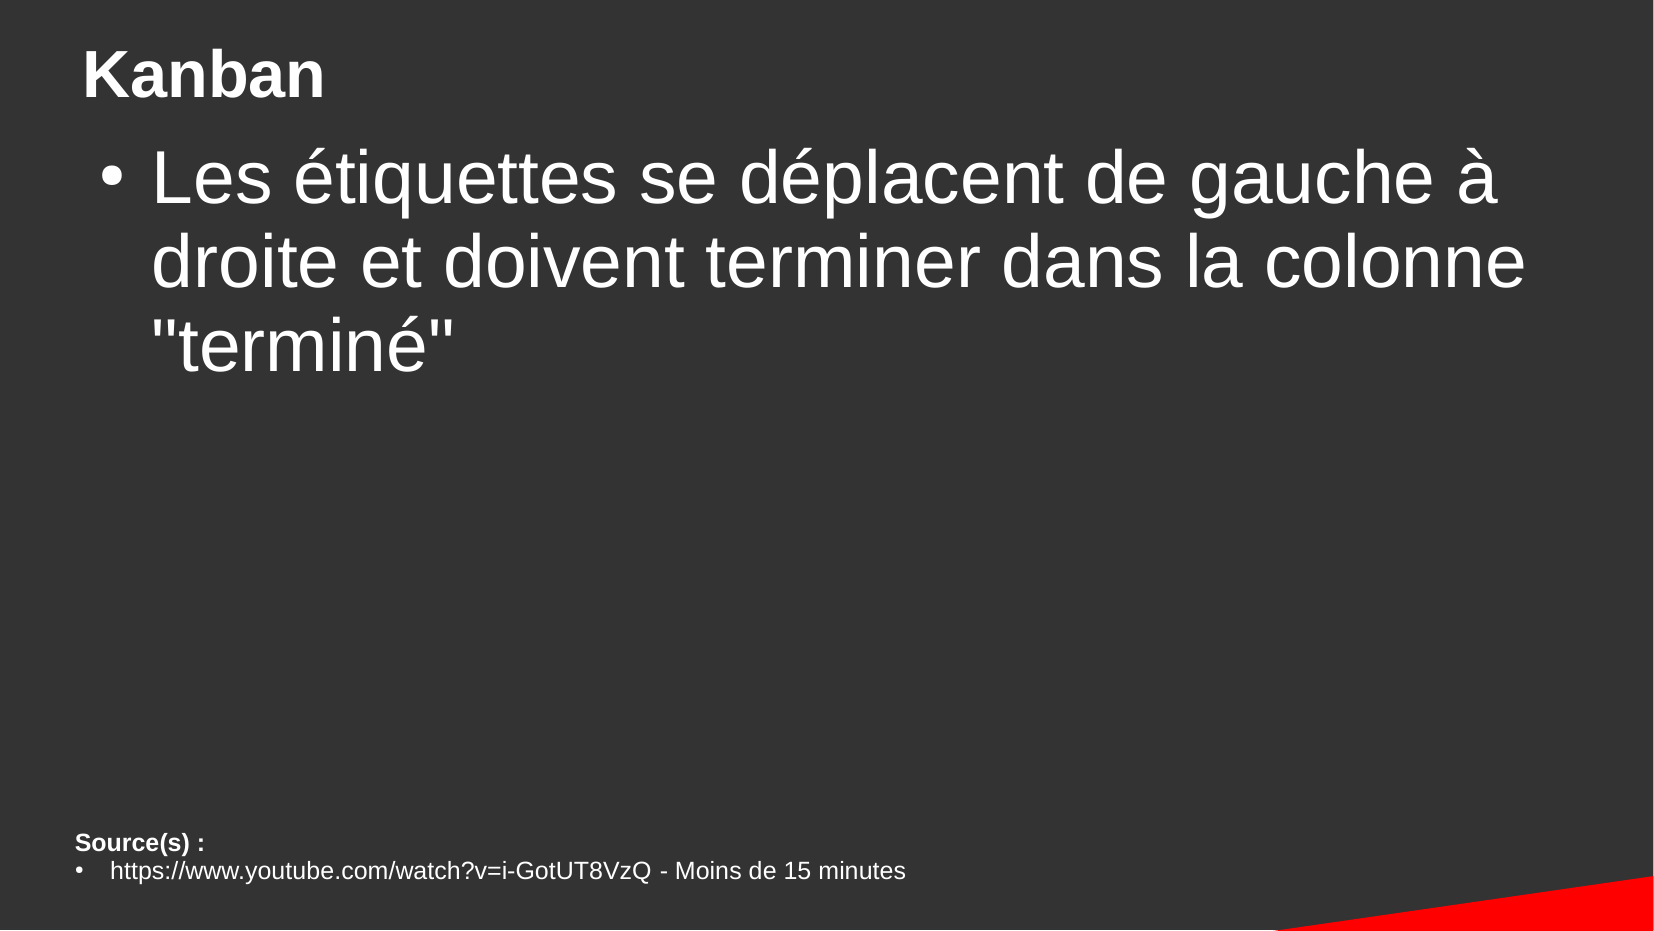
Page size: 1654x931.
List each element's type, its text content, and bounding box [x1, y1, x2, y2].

text_box Source(s) : https://www.youtube.com/watch?v=i-GotUT8VzQ - Moins de 15 minutes [60, 821, 1546, 921]
list Les étiquettes se déplacent de gauche à droite et doivent terminer dans la colonne "terminé" [80, 135, 1620, 777]
text_box [1273, 876, 1654, 931]
title Kanban [82, 37, 1571, 122]
